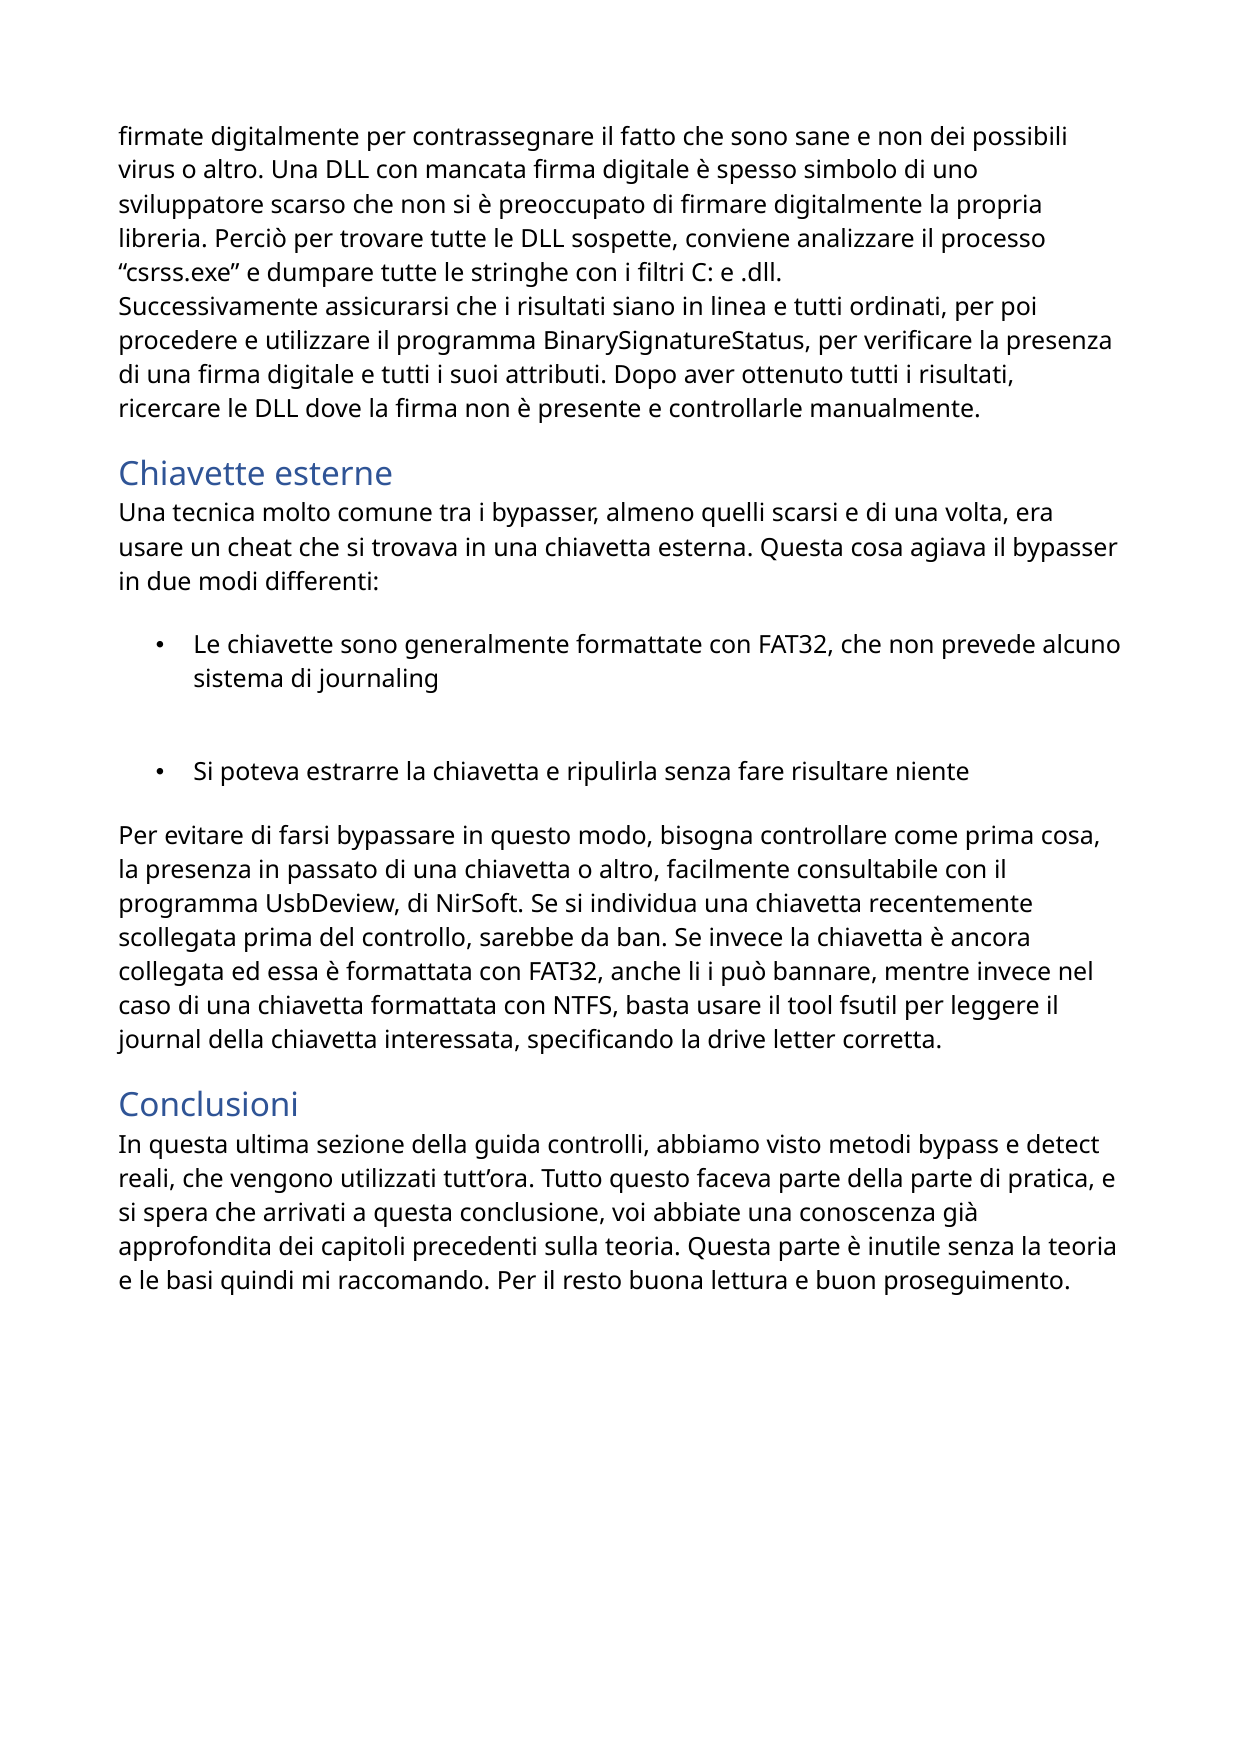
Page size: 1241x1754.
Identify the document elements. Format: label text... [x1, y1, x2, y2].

list Si poteva estrarre la chiavetta e ripulirla senza fare risultare niente [156, 754, 1122, 788]
list Le chiavette sono generalmente formattate con FAT32, che non prevede alcuno sistema di journaling [156, 627, 1122, 695]
text In questa ultima sezione della guida controlli, abbiamo visto metodi bypass e detect reali, che vengono utilizzati tutt’ora. Tutto questo faceva parte della parte di pratica, e si spera che arrivati a questa conclusione, voi abbiate una conoscenza già approfondita dei capitoli precedenti sulla teoria. Questa parte è inutile senza la teoria e le basi quindi mi raccomando. Per il resto buona lettura e buon proseguimento. [118, 1126, 1122, 1297]
subtitle Chiavette esterne [118, 450, 1122, 495]
subtitle Conclusioni [118, 1081, 1122, 1126]
text Una tecnica molto comune tra i bypasser, almeno quelli scarsi e di una volta, era usare un cheat che si trovava in una chiavetta esterna. Questa cosa agiava il bypasser in due modi differenti: [118, 495, 1122, 597]
text firmate digitalmente per contrassegnare il fatto che sono sane e non dei possibili virus o altro. Una DLL con mancata firma digitale è spesso simbolo di uno sviluppatore scarso che non si è preoccupato di firmare digitalmente la propria libreria. Perciò per trovare tutte le DLL sospette, conviene analizzare il processo “csrss.exe” e dumpare tutte le stringhe con i filtri C: e .dll. [118, 118, 1122, 288]
text Per evitare di farsi bypassare in questo modo, bisogna controllare come prima cosa, la presenza in passato di una chiavetta o altro, facilmente consultabile con il programma UsbDeview, di NirSoft. Se si individua una chiavetta recentemente scollegata prima del controllo, sarebbe da ban. Se invece la chiavetta è ancora collegata ed essa è formattata con FAT32, anche li i può bannare, mentre invece nel caso di una chiavetta formattata con NTFS, basta usare il tool fsutil per leggere il journal della chiavetta interessata, specificando la drive letter corretta. [118, 817, 1122, 1056]
text Successivamente assicurarsi che i risultati siano in linea e tutti ordinati, per poi procedere e utilizzare il programma BinarySignatureStatus, per verificare la presenza di una firma digitale e tutti i suoi attributi. Dopo aver ottenuto tutti i risultati, ricercare le DLL dove la firma non è presente e controllarle manualmente. [118, 288, 1122, 425]
